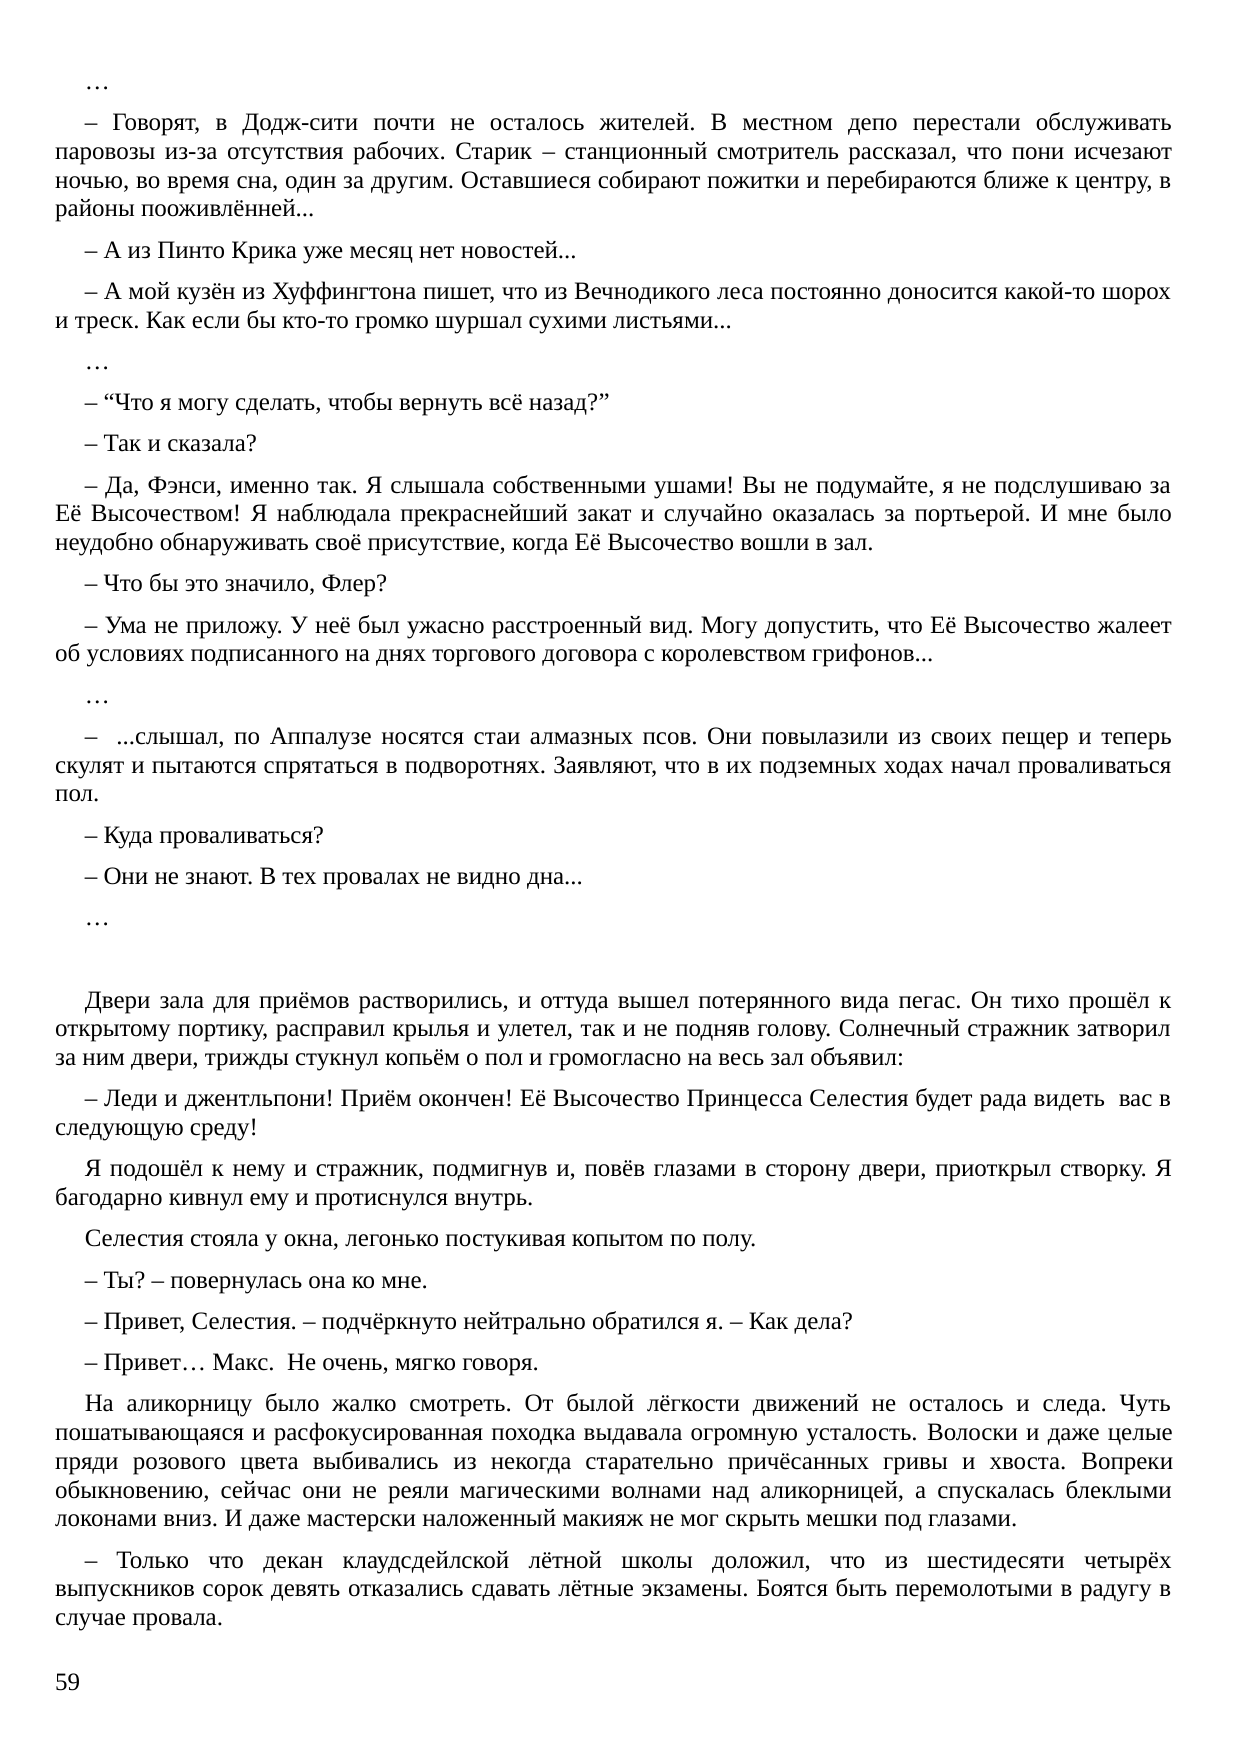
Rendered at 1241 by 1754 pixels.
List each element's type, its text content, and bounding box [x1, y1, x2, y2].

text – Да, Фэнси, именно так. Я слышала собственными ушами! Вы не подумайте, я не подслушиваю за Её Высочеством! Я наблюдала прекраснейший закат и случайно оказалась за портьерой. И мне было неудобно обнаруживать своё присутствие, когда Её Высочество вошли в зал. [55, 470, 1173, 556]
text На аликорницу было жалко смотреть. От былой лёгкости движений не осталось и следа. Чуть пошатывающаяся и расфокусированная походка выдавала огромную усталость. Волоски и даже целые пряди розового цвета выбивались из некогда старательно причёсанных гривы и хвоста. Вопреки обыкновению, сейчас они не реяли магическими волнами над аликорницей, а спускалась блеклыми локонами вниз. И даже мастерски наложенный макияж не мог скрыть мешки под глазами. [55, 1388, 1173, 1532]
text – Привет, Селестия. – подчёркнуто нейтрально обратился я. – Как дела? [55, 1306, 1173, 1335]
text Селестия стояла у окна, легонько постукивая копытом по полу. [55, 1223, 1173, 1252]
text – Ты? – повернулась она ко мне. [55, 1265, 1173, 1293]
text – А из Пинто Крика уже месяц нет новостей... [55, 235, 1173, 263]
text – А мой кузён из Хуффингтона пишет, что из Вечнодикого леса постоянно доносится какой-то шорох и треск. Как если бы кто-то громко шуршал сухими листьями... [55, 276, 1173, 333]
text – Говорят, в Додж-сити почти не осталось жителей. В местном депо перестали обслуживать паровозы из-за отсутствия рабочих. Старик – станционный смотритель рассказал, что пони исчезают ночью, во время сна, один за другим. Оставшиеся собирают пожитки и перебираются ближе к центру, в районы пооживлённей... [55, 107, 1173, 222]
text – Ума не приложу. У неё был ужасно расстроенный вид. Могу допустить, что Её Высочество жалеет об условиях подписанного на днях торгового договора с королевством грифонов... [55, 610, 1173, 667]
text – Так и сказала? [55, 428, 1173, 457]
text – “Что я могу сделать, чтобы вернуть всё назад?” [55, 387, 1173, 416]
text … [55, 66, 1173, 95]
text – Привет… Макс. Не очень, мягко говоря. [55, 1347, 1173, 1376]
text … [55, 346, 1173, 375]
text Я подошёл к нему и стражник, подмигнув и, повёв глазами в сторону двери, приоткрыл створку. Я багодарно кивнул ему и протиснулся внутрь. [55, 1153, 1173, 1211]
text Двери зала для приёмов растворились, и оттуда вышел потерянного вида пегас. Он тихо прошёл к открытому портику, расправил крылья и улетел, так и не подняв голову. Солнечный стражник затворил за ним двери, трижды стукнул копьём о пол и громогласно на весь зал объявил: [55, 985, 1173, 1071]
text – Леди и джентльпони! Приём окончен! Её Высочество Принцесса Селестия будет рада видеть вас в следующую среду! [55, 1083, 1173, 1141]
text – Куда проваливаться? [55, 820, 1173, 848]
text – Только что декан клаудсдейлской лётной школы доложил, что из шестидесяти четырёх выпускников сорок девять отказались сдавать лётные экзамены. Боятся быть перемолотыми в радугу в случае провала. [55, 1545, 1173, 1631]
text … [55, 680, 1173, 708]
text … [55, 902, 1173, 931]
text – ...слышал, по Аппалузе носятся стаи алмазных псов. Они повылазили из своих пещер и теперь скулят и пытаются спрятаться в подворотнях. Заявляют, что в их подземных ходах начал проваливаться пол. [55, 721, 1173, 807]
text – Они не знают. В тех провалах не видно дна... [55, 861, 1173, 890]
text – Что бы это значило, Флер? [55, 568, 1173, 597]
